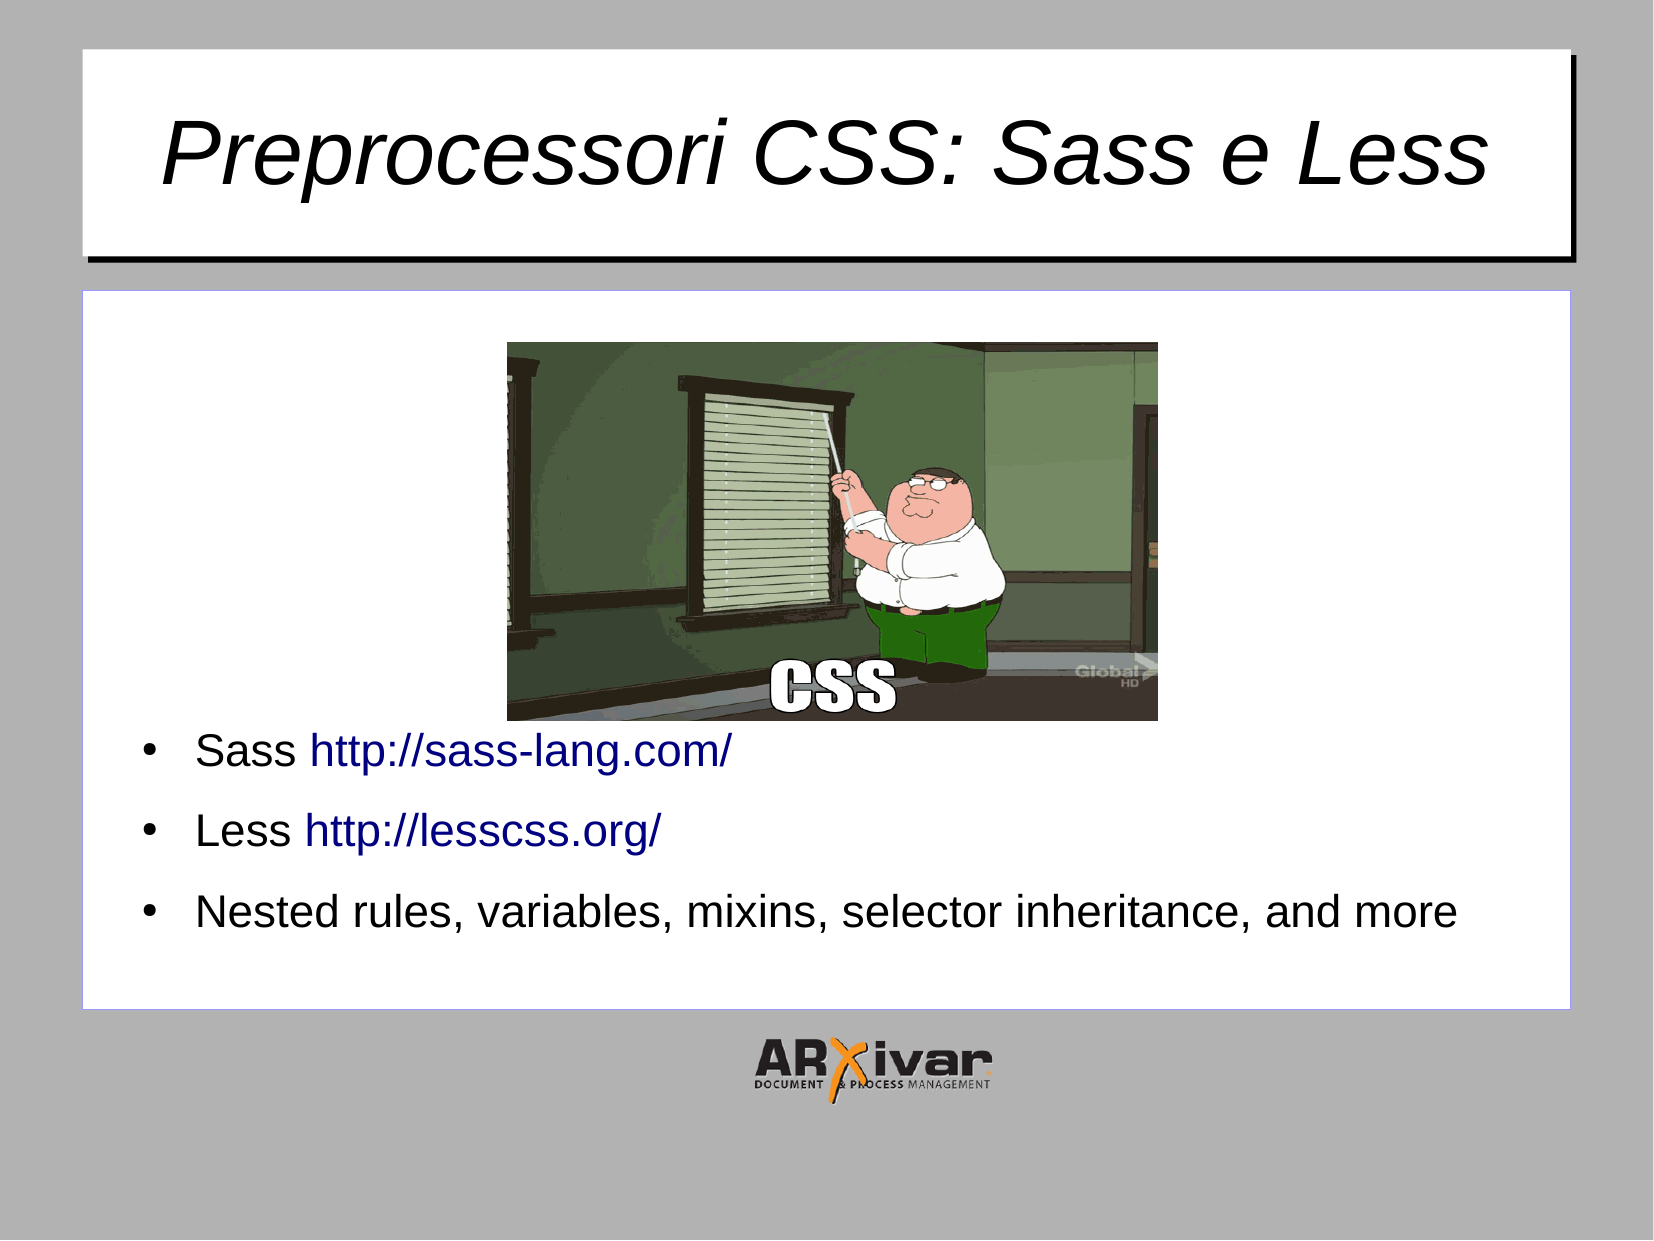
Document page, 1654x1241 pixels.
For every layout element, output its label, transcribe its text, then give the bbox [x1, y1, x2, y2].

picture [507, 342, 1158, 721]
list Sass http://sass-lang.com/ Less http://lesscss.org/ Nested rules, variables, mixins, selector inheritance, and more [82, 290, 1571, 1010]
title Preprocessori CSS: Sass e Less [82, 49, 1571, 257]
picture [755, 1031, 993, 1111]
